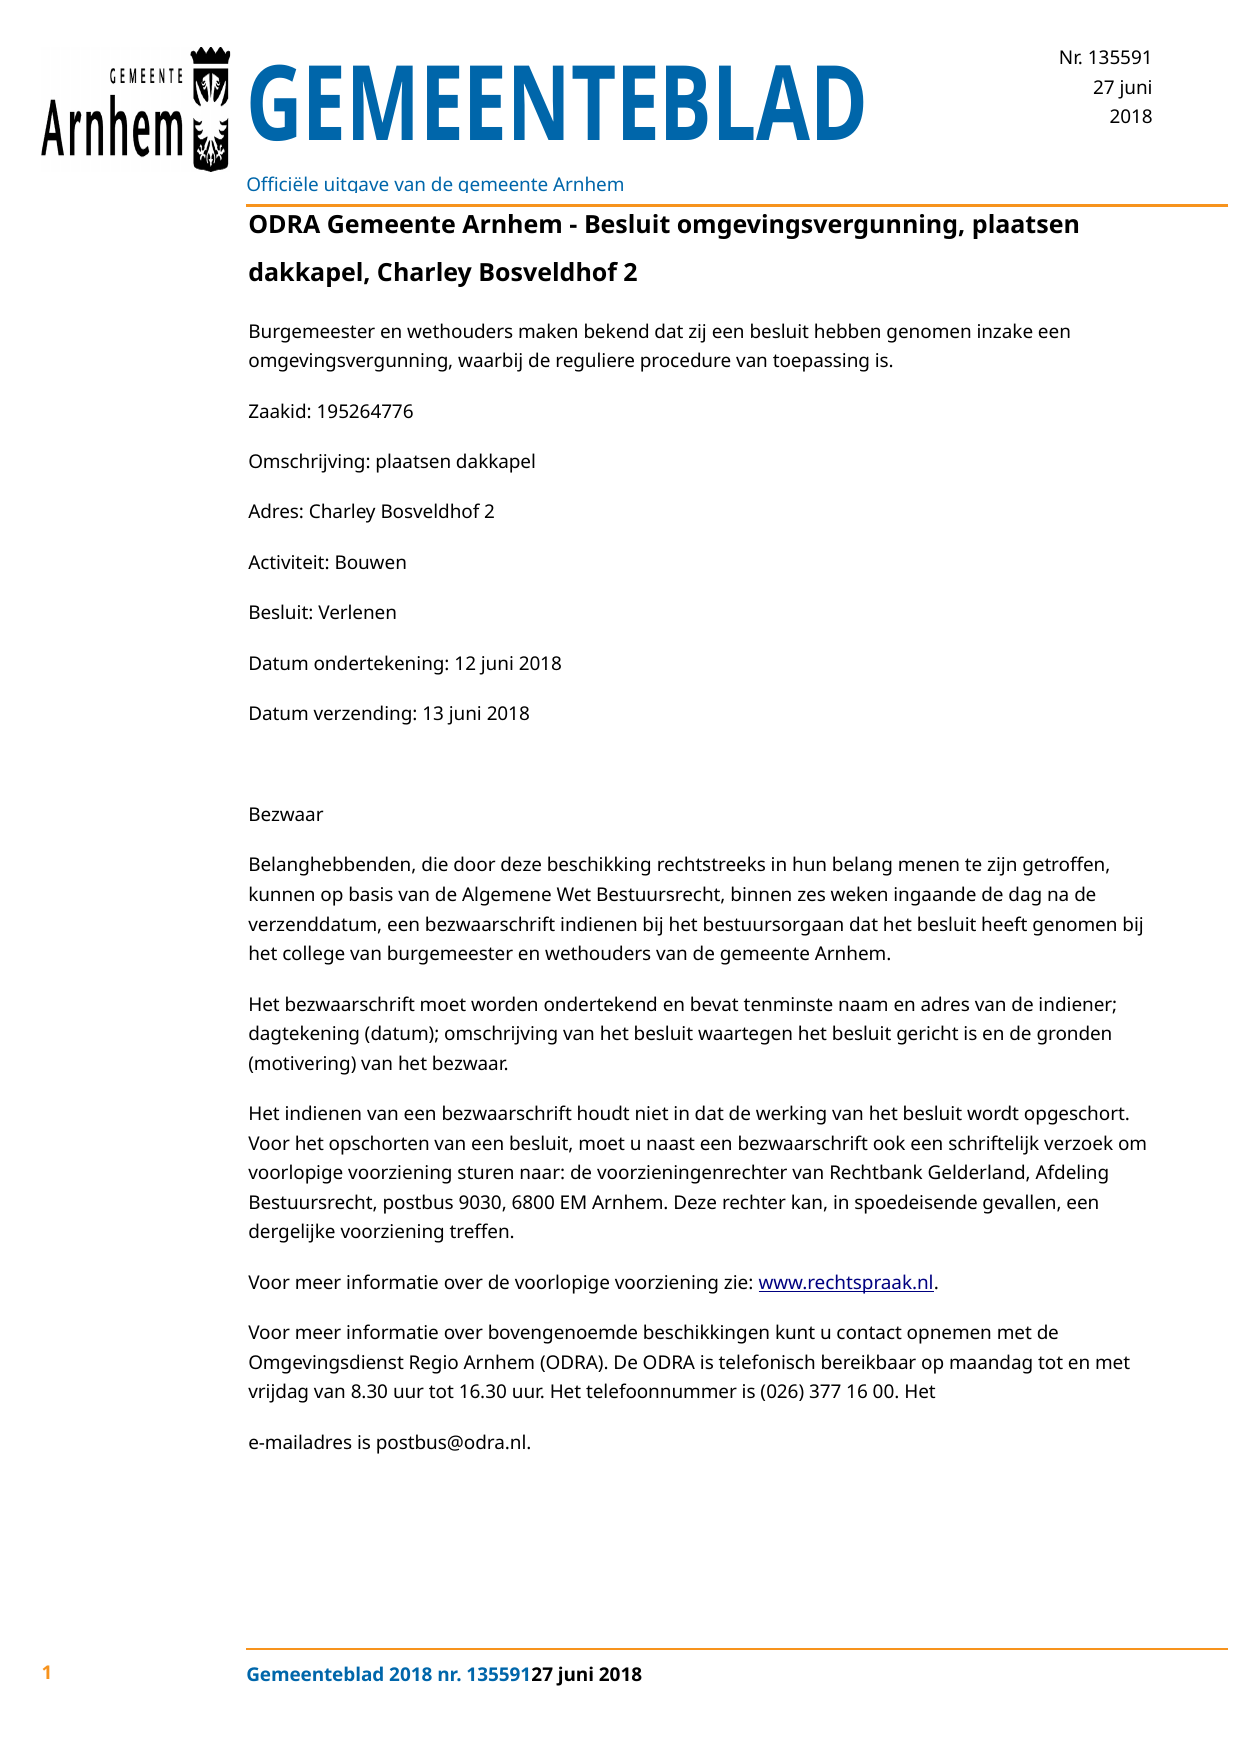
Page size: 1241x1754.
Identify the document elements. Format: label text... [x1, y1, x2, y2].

text Datum ondertekening: 12 juni 2018 [248, 650, 1152, 676]
text Zaakid: 195264776 [248, 398, 1152, 424]
text e-mailadres is postbus@odra.nl. [248, 1429, 1152, 1455]
text Omschrijving: plaatsen dakkapel [248, 448, 1152, 474]
picture [41, 47, 231, 172]
text Voor meer informatie over bovengenoemde beschikkingen kunt u contact opnemen met de Omgevingsdienst Regio Arnhem (ODRA). De ODRA is telefonisch bereikbaar op maandag tot en met vrijdag van 8.30 uur tot 16.30 uur. Het telefoonnummer is (026) 377 16 00. Het [248, 1319, 1152, 1404]
text Bezwaar [248, 801, 1152, 827]
text ODRA Gemeente Arnhem - Besluit omgevingsvergunning, plaatsen dakkapel, Charley Bosveldhof 2 [248, 207, 1152, 288]
text Burgemeester en wethouders maken bekend dat zij een besluit hebben genomen inzake een omgevingsvergunning, waarbij de reguliere procedure van toepassing is. [248, 318, 1152, 373]
text Besluit: Verlenen [248, 599, 1152, 625]
text Adres: Charley Bosveldhof 2 [248, 499, 1152, 524]
text Het bezwaarschrift moet worden ondertekend en bevat tenminste naam en adres van de indiener; dagtekening (datum); omschrijving van het besluit waartegen het besluit gericht is en de gronden (motivering) van het bezwaar. [248, 991, 1152, 1076]
text Datum verzending: 13 juni 2018 [248, 700, 1152, 726]
text Het indienen van een bezwaarschrift houdt niet in dat de werking van het besluit wordt opgeschort. Voor het opschorten van een besluit, moet u naast een bezwaarschrift ook een schriftelijk verzoek om voorlopige voorziening sturen naar: de voorzieningenrechter van Rechtbank Gelderland, Afdeling Bestuursrecht, postbus 9030, 6800 EM Arnhem. Deze rechter kan, in spoedeisende gevallen, een dergelijke voorziening treffen. [248, 1100, 1152, 1244]
text Belanghebbenden, die door deze beschikking rechtstreeks in hun belang menen te zijn getroffen, kunnen op basis van de Algemene Wet Bestuursrecht, binnen zes weken ingaande de dag na de verzenddatum, een bezwaarschrift indienen bij het bestuursorgaan dat het besluit heeft genomen bij het college van burgemeester en wethouders van de gemeente Arnhem. [248, 852, 1152, 966]
text Activiteit: Bouwen [248, 549, 1152, 575]
text Voor meer informatie over de voorlopige voorziening zie: www.rechtspraak.nl. [248, 1269, 1152, 1295]
